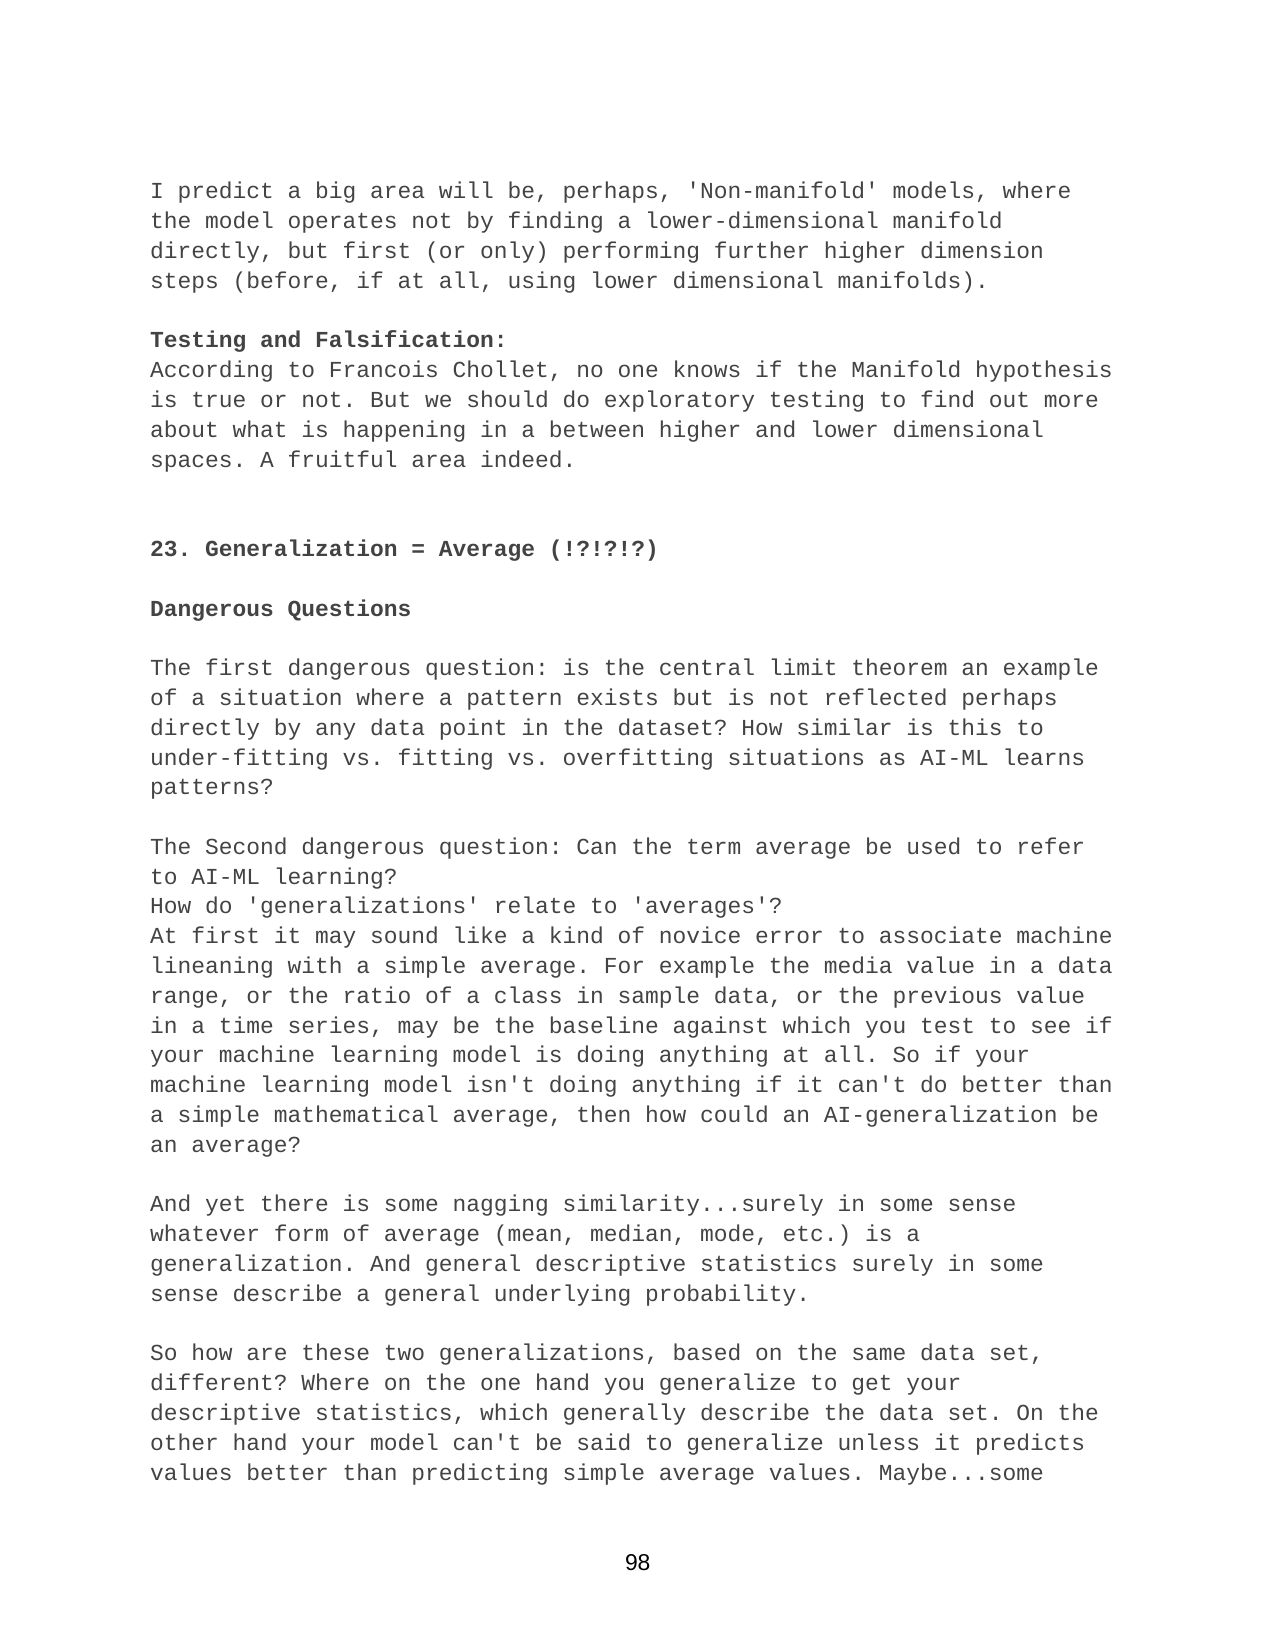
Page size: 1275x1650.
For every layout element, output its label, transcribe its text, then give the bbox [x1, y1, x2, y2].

text I predict a big area will be, perhaps, 'Non-manifold' models, where the model operates not by finding a lower-dimensional manifold directly, but first (or only) performing further higher dimension steps (before, if at all, using lower dimensional manifolds). [150, 180, 1125, 295]
text The Second dangerous question: Can the term average be used to refer to AI-ML learning? [150, 835, 1125, 891]
text At first it may sound like a kind of novice error to associate machine lineaning with a simple average. For example the media value in a data range, or the ratio of a class in sample data, or the previous value in a time series, may be the baseline against which you test to see if your machine learning model is doing anything at all. So if your machine learning model isn't doing anything if it can't do better than a simple mathematical average, then how could an AI-generalization be an average? [150, 924, 1125, 1159]
text Dangerous Questions [150, 597, 1125, 623]
text So how are these two generalizations, based on the same data set, different? Where on the one hand you generalize to get your descriptive statistics, which generally describe the data set. On the other hand your model can't be said to generalize unless it predicts values better than predicting simple average values. Maybe...some [150, 1342, 1125, 1487]
text 23. Generalization = Average (!?!?!?) [150, 507, 1125, 563]
text Testing and Falsification: [150, 329, 1125, 355]
text How do 'generalizations' relate to 'averages'? [150, 895, 1125, 921]
text And yet there is some nagging similarity...surely in some sense whatever form of average (mean, median, mode, etc.) is a generalization. And general descriptive statistics surely in some sense describe a general underlying probability. [150, 1193, 1125, 1308]
text The first dangerous question: is the central limit theorem an example of a situation where a pattern exists but is not reflected perhaps directly by any data point in the dataset? How similar is this to under-fitting vs. fitting vs. overfitting situations as AI-ML learns patterns? [150, 656, 1125, 802]
text According to Francois Chollet, no one knows if the Manifold hypothesis is true or not. But we should do exploratory testing to find out more about what is happening in a between higher and lower dimensional spaces. A fruitful area indeed. [150, 358, 1125, 474]
